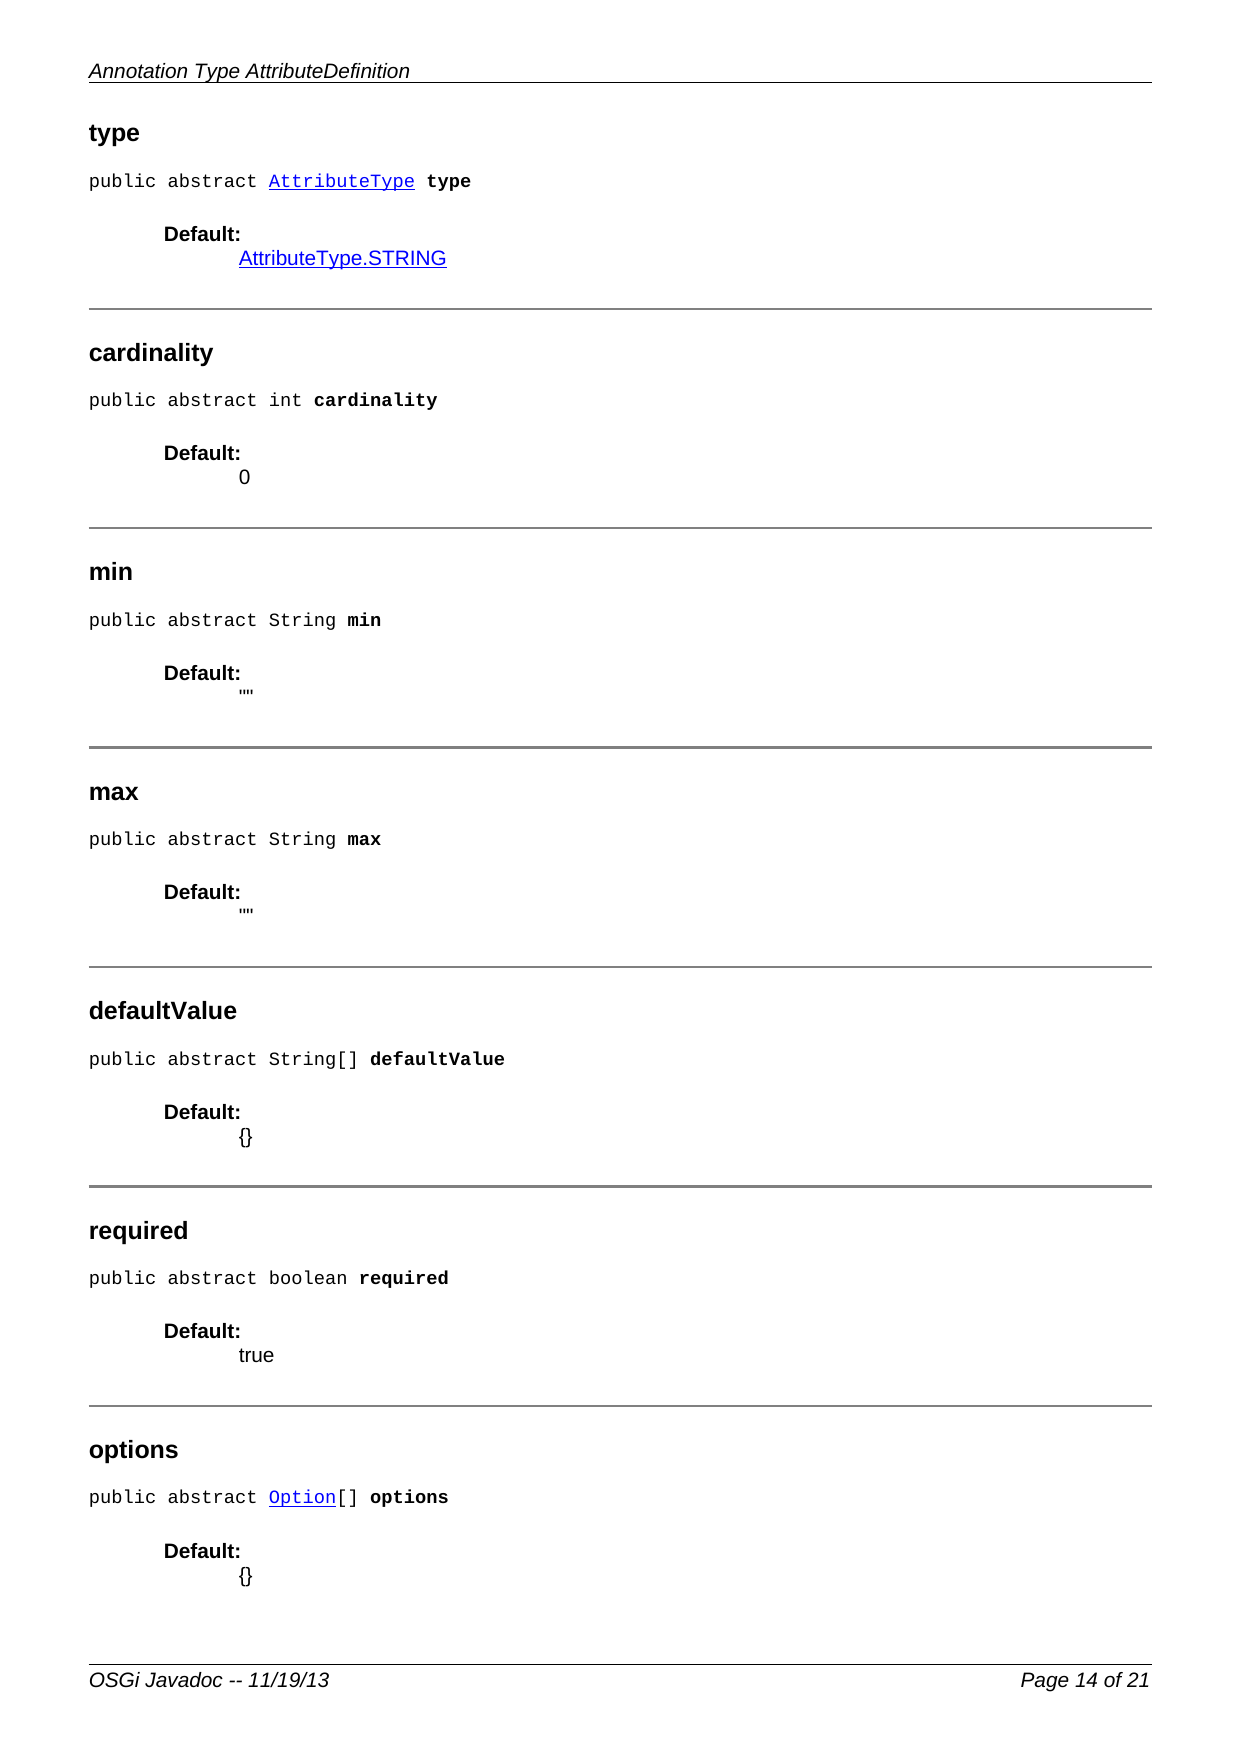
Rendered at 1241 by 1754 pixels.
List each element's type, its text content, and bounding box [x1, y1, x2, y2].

text public abstract Option[] options [88, 1488, 1152, 1509]
subtitle min [88, 557, 1152, 586]
text true [238, 1343, 1152, 1367]
text public abstract boolean required [88, 1269, 1152, 1290]
text Default: [163, 222, 1152, 246]
text {} [238, 1124, 1152, 1148]
text Default: [163, 880, 1152, 904]
text Default: [163, 1319, 1152, 1343]
subtitle type [88, 118, 1152, 147]
text public abstract String[] defaultValue [88, 1049, 1152, 1071]
text public abstract AttributeType type [88, 171, 1152, 193]
subtitle required [88, 1216, 1152, 1244]
text "" [238, 685, 1152, 709]
text Default: [163, 1100, 1152, 1124]
text public abstract int cardinality [88, 391, 1152, 412]
text public abstract String min [88, 610, 1152, 632]
text "" [238, 904, 1152, 928]
text Default: [163, 661, 1152, 685]
text AttributeType.STRING [238, 246, 1152, 270]
text 0 [238, 465, 1152, 489]
subtitle max [88, 777, 1152, 806]
text Default: [163, 1539, 1152, 1563]
subtitle options [88, 1435, 1152, 1464]
text {} [238, 1563, 1152, 1587]
subtitle cardinality [88, 338, 1152, 367]
text Default: [163, 441, 1152, 465]
text public abstract String max [88, 830, 1152, 851]
subtitle defaultValue [88, 996, 1152, 1025]
